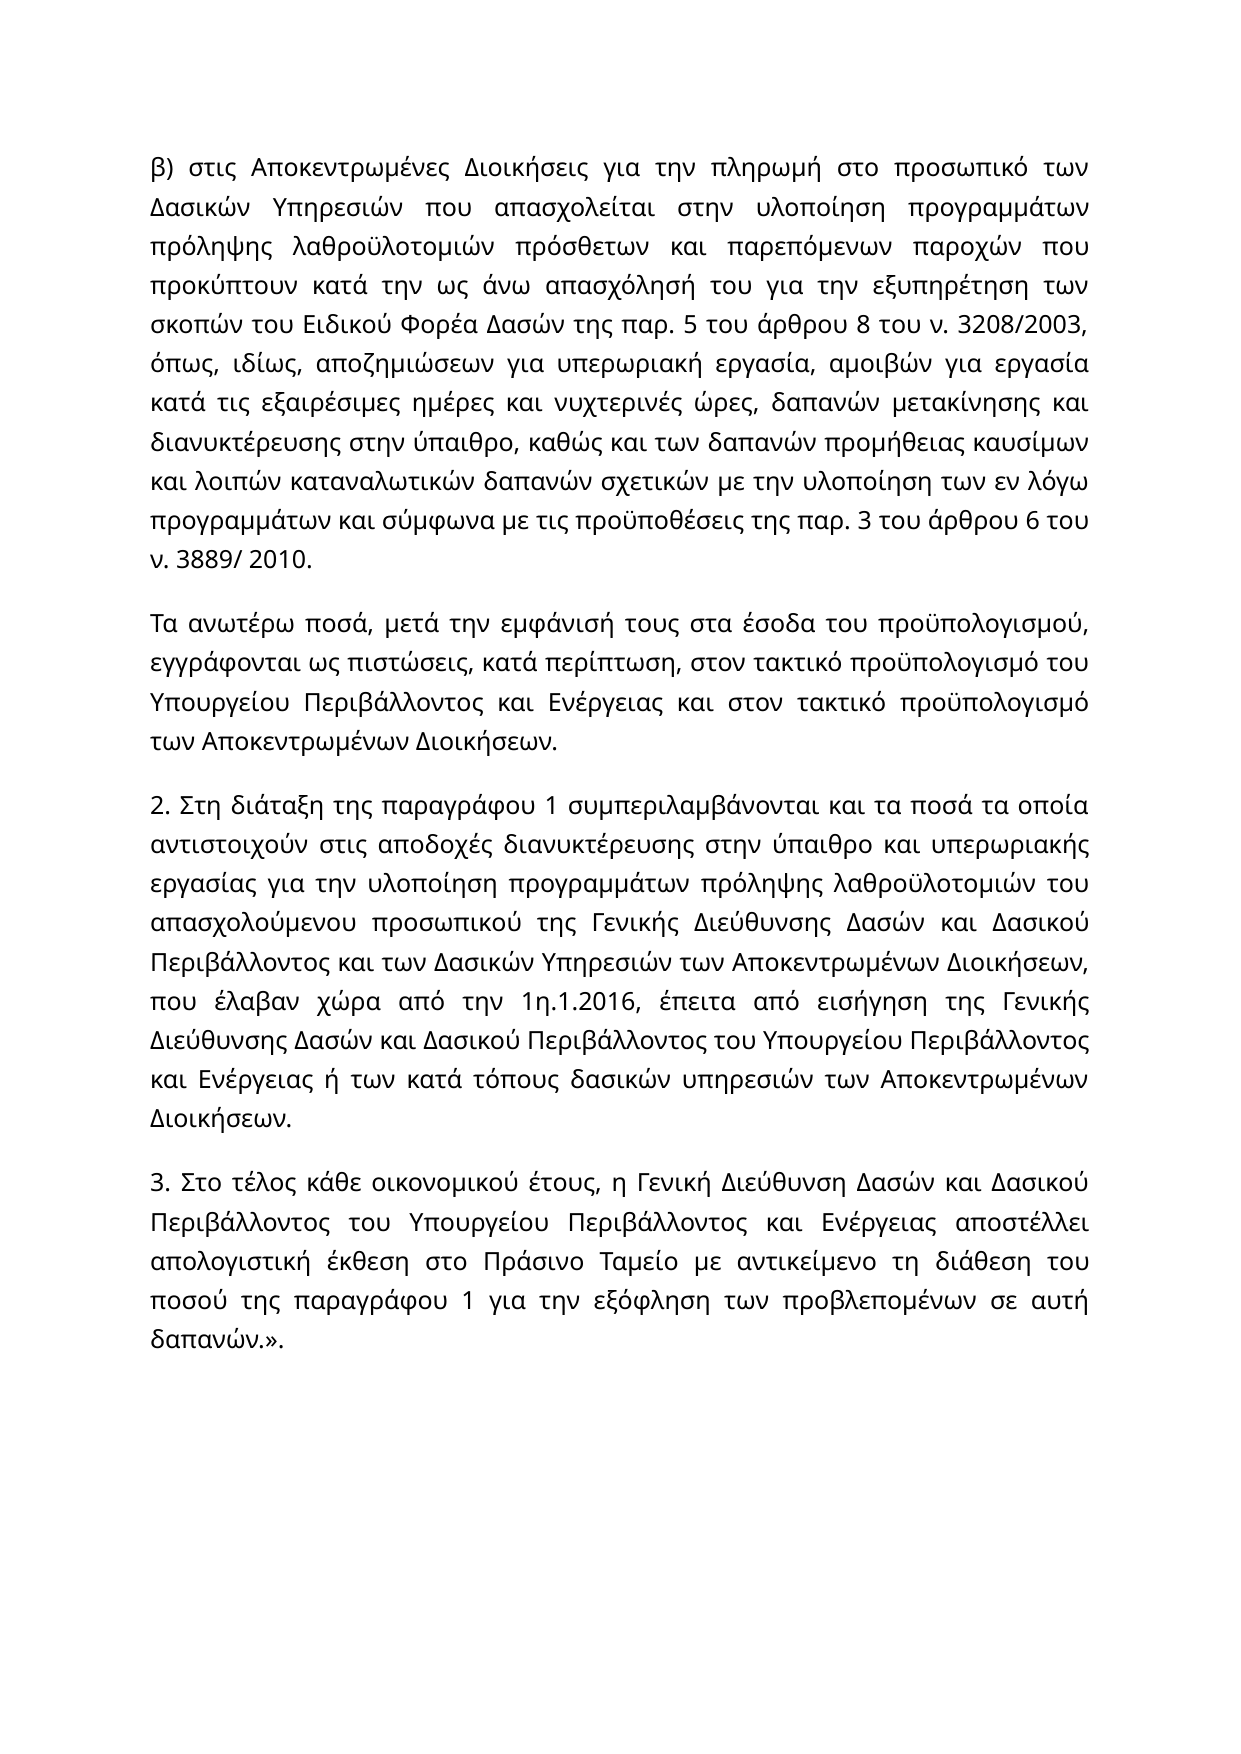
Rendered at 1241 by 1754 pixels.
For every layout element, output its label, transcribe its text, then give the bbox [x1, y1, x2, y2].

text 3. Στο τέλος κάθε οικονομικού έτους, η Γενική Διεύθυνση Δασών και Δασικού Περιβάλλοντος του Υπουργείου Περιβάλλοντος και Ενέργειας αποστέλλει απολογιστική έκθεση στο Πράσινο Ταμείο με αντικείμενο τη διάθεση του ποσού της παραγράφου 1 για την εξόφληση των προβλεπομένων σε αυτή δαπανών.». [150, 1165, 1090, 1356]
text 2. Στη διάταξη της παραγράφου 1 συμπεριλαμβάνονται και τα ποσά τα οποία αντιστοιχούν στις αποδοχές διανυκτέρευσης στην ύπαιθρο και υπερωριακής εργασίας για την υλοποίηση προγραμμάτων πρόληψης λαθροϋλοτομιών του απασχολούμενου προσωπικού της Γενικής Διεύθυνσης Δασών και Δασικού Περιβάλλοντος και των Δασικών Υπηρεσιών των Αποκεντρωμένων Διοικήσεων, που έλαβαν χώρα από την 1η.1.2016, έπειτα από εισήγηση της Γενικής Διεύθυνσης Δασών και Δασικού Περιβάλλοντος του Υπουργείου Περιβάλλοντος και Ενέργειας ή των κατά τόπους δασικών υπηρεσιών των Αποκεντρωμένων Διοικήσεων. [150, 787, 1090, 1135]
text Τα ανωτέρω ποσά, μετά την εμφάνισή τους στα έσοδα του προϋπολογισμού, εγγράφονται ως πιστώσεις, κατά περίπτωση, στον τακτικό προϋπολογισμό του Υπουργείου Περιβάλλοντος και Ενέργειας και στον τακτικό προϋπολογισμό των Αποκεντρωμένων Διοικήσεων. [150, 606, 1090, 757]
text β) στις Αποκεντρωμένες Διοικήσεις για την πληρωμή στο προσωπικό των Δασικών Υπηρεσιών που απασχολείται στην υλοποίηση προγραμμάτων πρόληψης λαθροϋλοτομιών πρόσθετων και παρεπόμενων παροχών που προκύπτουν κατά την ως άνω απασχόλησή του για την εξυπηρέτηση των σκοπών του Ειδικού Φορέα Δασών της παρ. 5 του άρθρου 8 του ν. 3208/2003, όπως, ιδίως, αποζημιώσεων για υπερωριακή εργασία, αμοιβών για εργασία κατά τις εξαιρέσιμες ημέρες και νυχτερινές ώρες, δαπανών μετακίνησης και διανυκτέρευσης στην ύπαιθρο, καθώς και των δαπανών προμήθειας καυσίμων και λοιπών καταναλωτικών δαπανών σχετικών με την υλοποίηση των εν λόγω προγραμμάτων και σύμφωνα με τις προϋποθέσεις της παρ. 3 του άρθρου 6 του ν. 3889/ 2010. [150, 150, 1090, 576]
